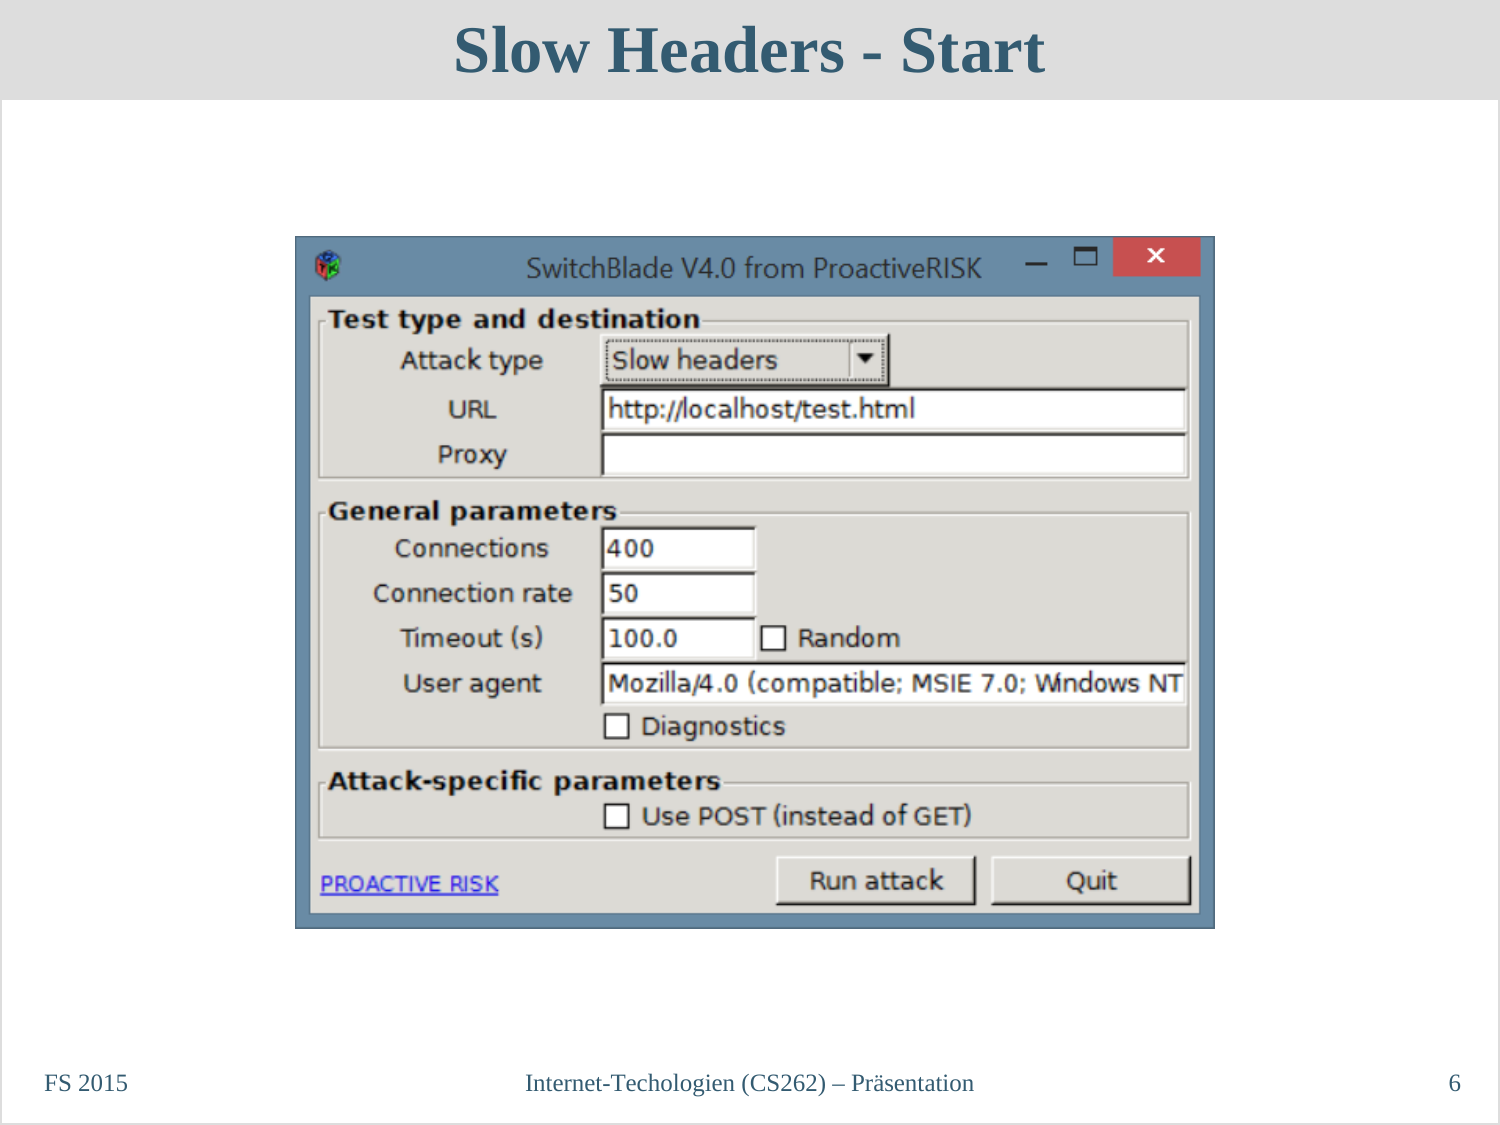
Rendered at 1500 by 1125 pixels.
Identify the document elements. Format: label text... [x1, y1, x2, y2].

text_box FS 2015 [29, 1058, 195, 1097]
title Slow Headers - Start [0, 0, 1500, 100]
text_box Internet-Techologien (CS262) – Präsentation [300, 1058, 1201, 1107]
text_box [1375, 1058, 1477, 1097]
picture [295, 236, 1215, 929]
